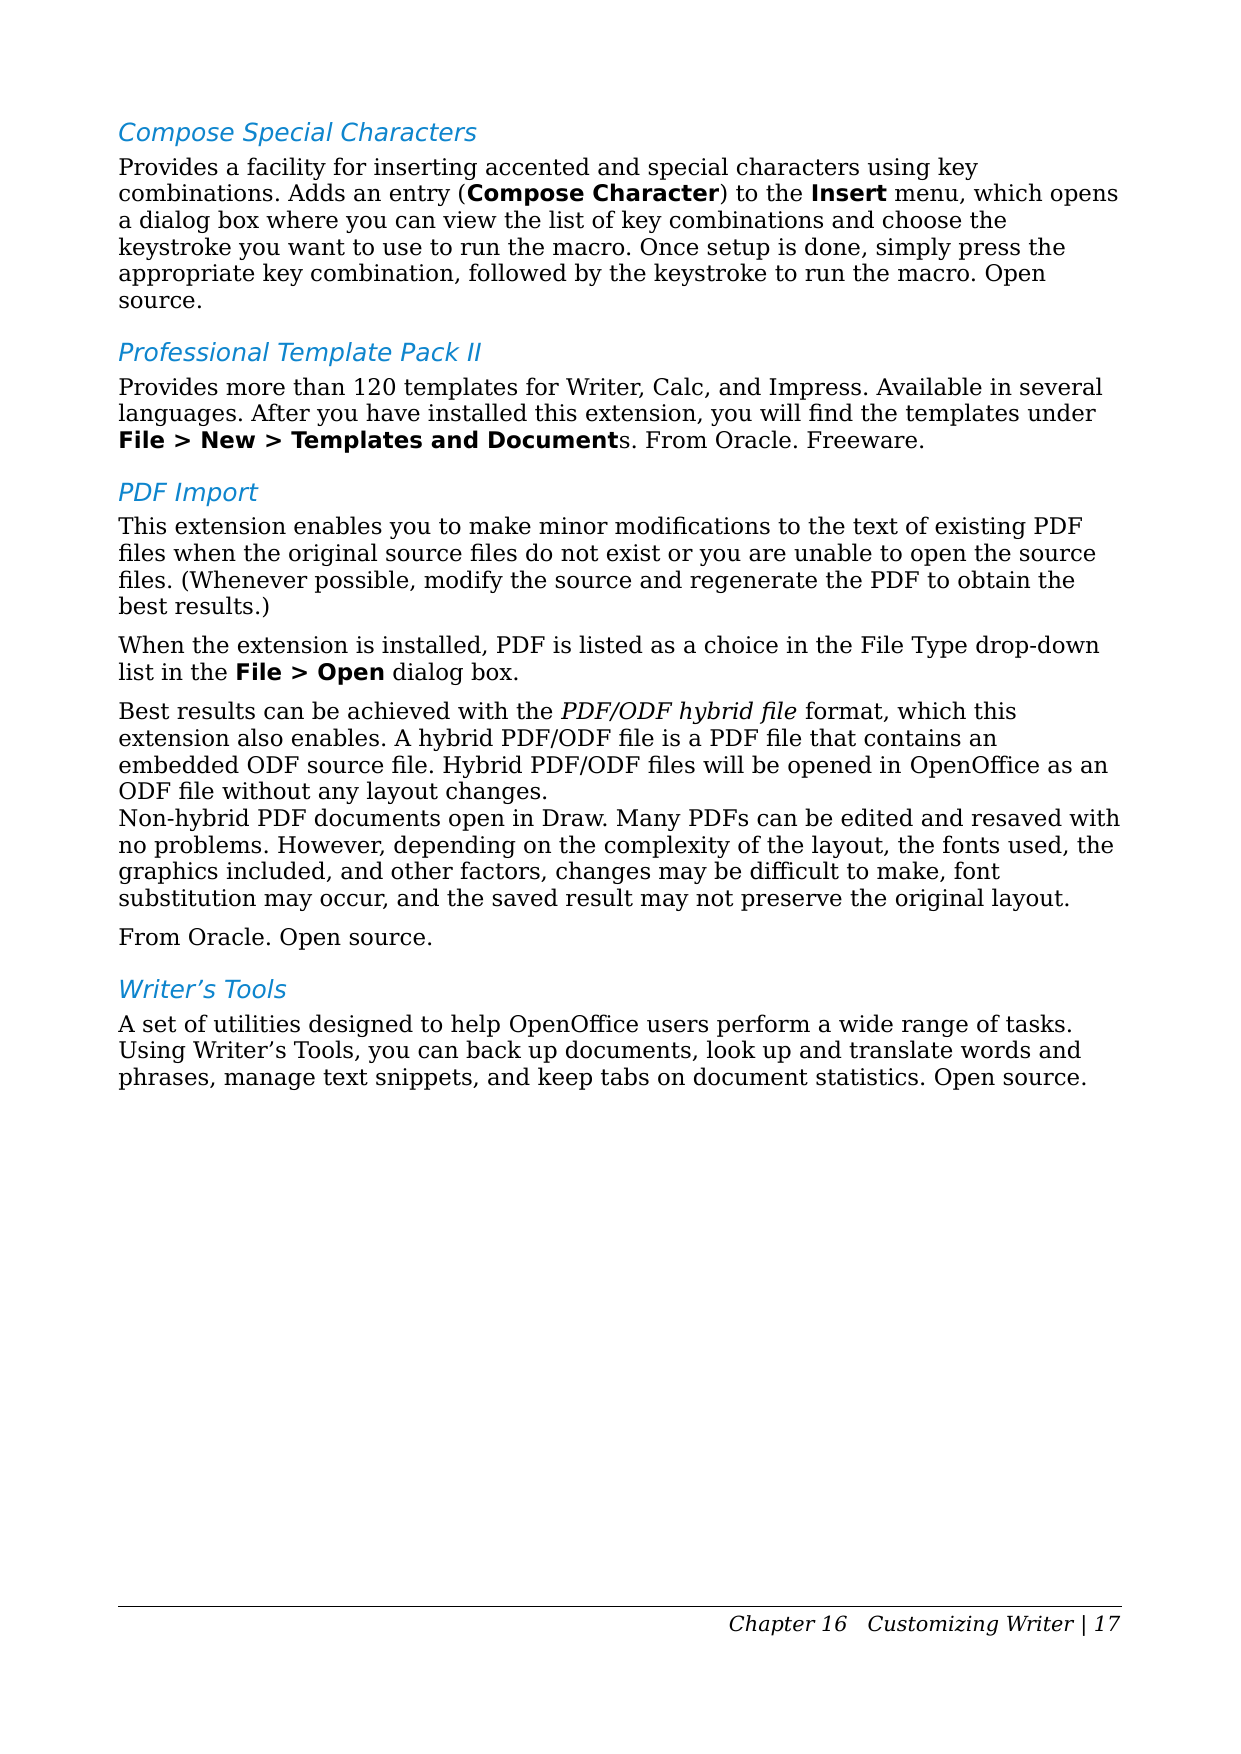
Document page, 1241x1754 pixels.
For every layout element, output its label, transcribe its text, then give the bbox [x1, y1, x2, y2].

text This extension enables you to make minor modifications to the text of existing PDF files when the original source files do not exist or you are unable to open the source files. (Whenever possible, modify the source and regenerate the PDF to obtain the best results.) [118, 513, 1122, 620]
text A set of utilities designed to help OpenOffice users perform a wide range of tasks. Using Writer’s Tools, you can back up documents, look up and translate words and phrases, manage text snippets, and keep tabs on document statistics. Open source. [118, 1011, 1122, 1091]
text Best results can be achieved with the PDF/ODF hybrid file format, which this extension also enables. A hybrid PDF/ODF file is a PDF file that contains an embedded ODF source file. Hybrid PDF/ODF files will be opened in OpenOffice as an ODF file without any layout changes. [118, 698, 1122, 805]
text When the extension is installed, PDF is listed as a choice in the File Type drop-down list in the File > Open dialog box. [118, 633, 1122, 686]
text Provides more than 120 templates for Writer, Calc, and Impress. Available in several languages. After you have installed this extension, you will find the templates under File > New > Templates and Documents. From Oracle. Freeware. [118, 374, 1122, 454]
subtitle Writer’s Tools [118, 975, 1122, 1004]
text From Oracle. Open source. [118, 924, 1122, 951]
text Provides a facility for inserting accented and special characters using key combinations. Adds an entry (Compose Character) to the Insert menu, which opens a dialog box where you can view the list of key combinations and choose the keystroke you want to use to run the macro. Once setup is done, simply press the appropriate key combination, followed by the keystroke to run the macro. Open source. [118, 154, 1122, 314]
text Non-hybrid PDF documents open in Draw. Many PDFs can be edited and resaved with no problems. However, depending on the complexity of the layout, the fonts used, the graphics included, and other factors, changes may be difficult to make, font substitution may occur, and the saved result may not preserve the original layout. [118, 805, 1122, 912]
subtitle Professional Template Pack II [118, 338, 1122, 367]
subtitle PDF Import [118, 478, 1122, 507]
subtitle Compose Special Characters [118, 118, 1122, 147]
